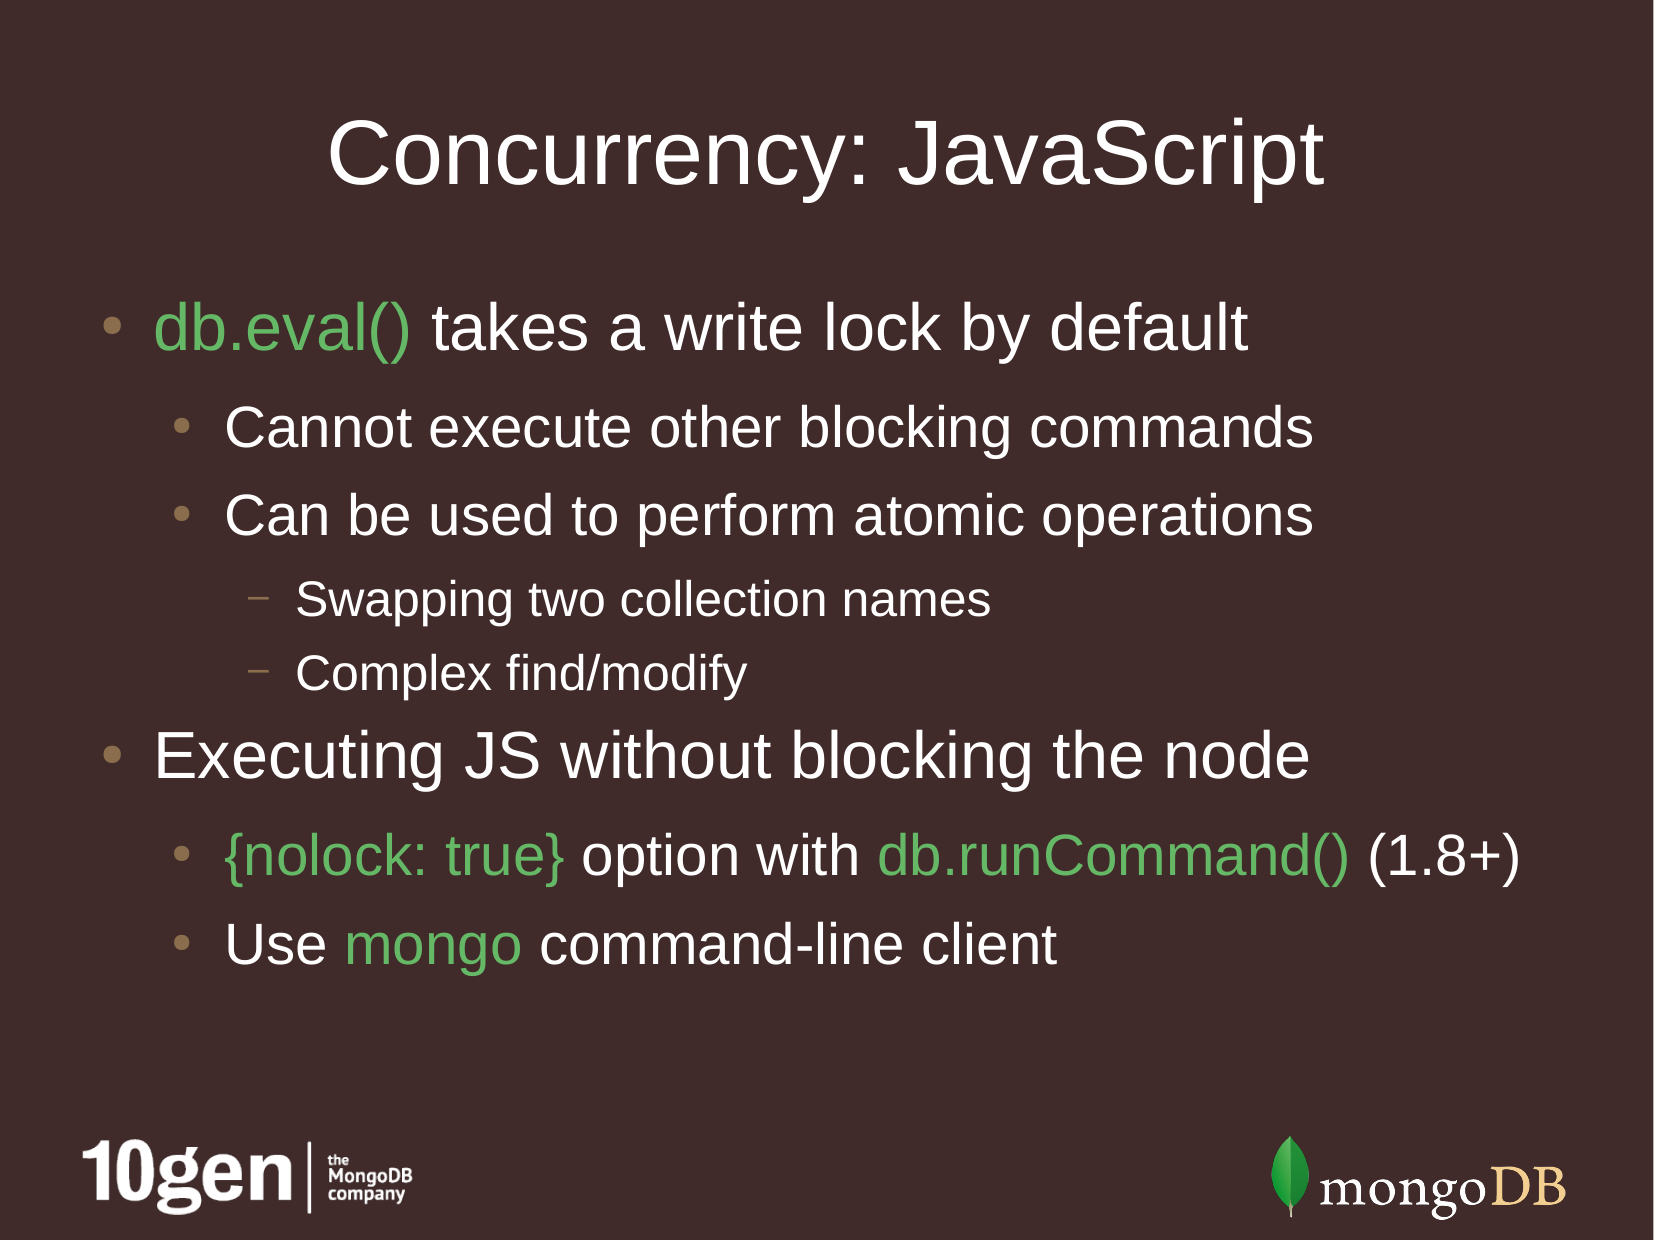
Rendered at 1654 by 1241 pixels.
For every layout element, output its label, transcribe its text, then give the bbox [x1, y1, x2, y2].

list db.eval() takes a write lock by default Cannot execute other blocking commands Can be used to perform atomic operations Swapping two collection names Complex find/modify Executing JS without blocking the node {nolock: true} option with db.runCommand() (1.8+) Use mongo command-line client [82, 290, 1571, 1109]
picture [82, 1139, 413, 1215]
title Concurrency: JavaScript [82, 49, 1571, 257]
picture [1260, 1124, 1576, 1230]
